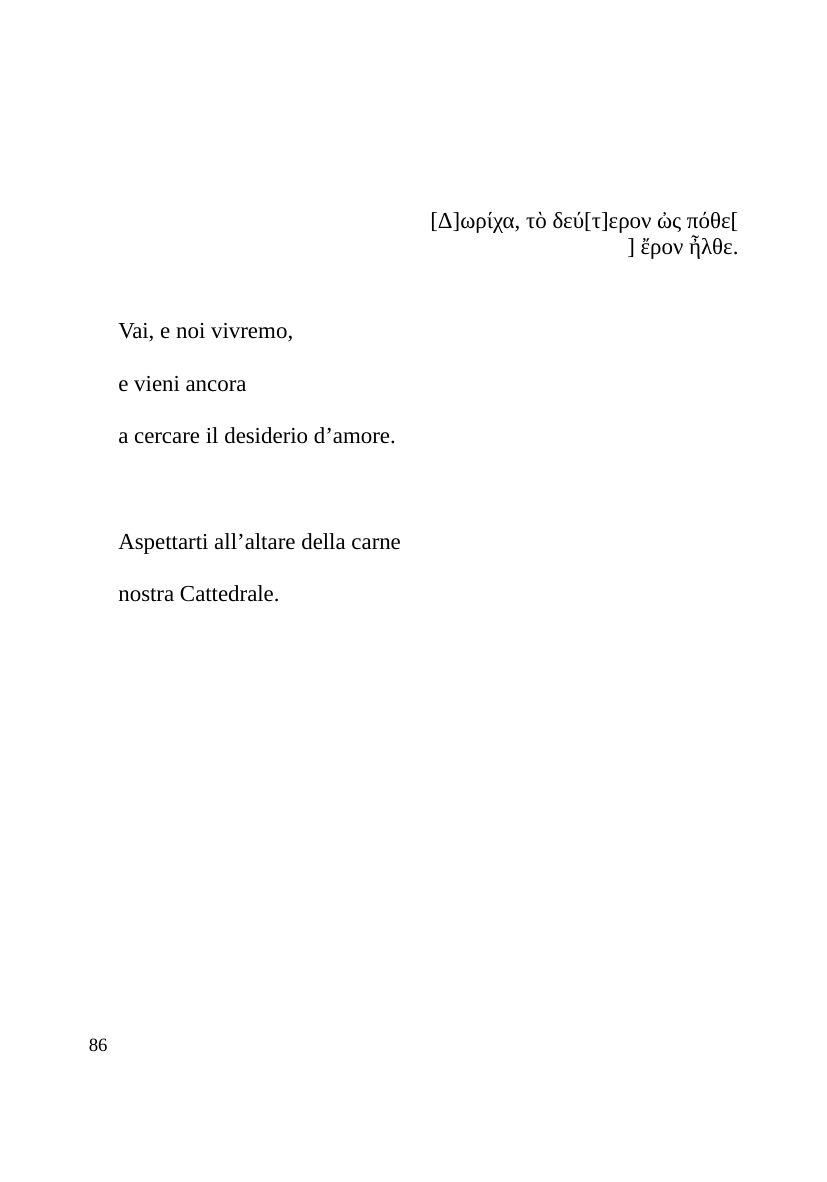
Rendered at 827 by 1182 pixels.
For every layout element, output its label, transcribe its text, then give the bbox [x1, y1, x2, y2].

text [Δ]ωρίχα, τὸ δεύ[τ]ερον ὠς πόθε[ [88, 207, 738, 233]
text ] ἔρον ἦλθε. [88, 233, 738, 259]
text a cercare il desiderio d’amore. [88, 422, 738, 449]
text e vieni ancora [88, 369, 738, 396]
text nostra Cattedrale. [88, 580, 738, 607]
text Aspettarti all’altare della carne [88, 528, 738, 554]
text Vai, e noi vivremo, [88, 317, 738, 343]
